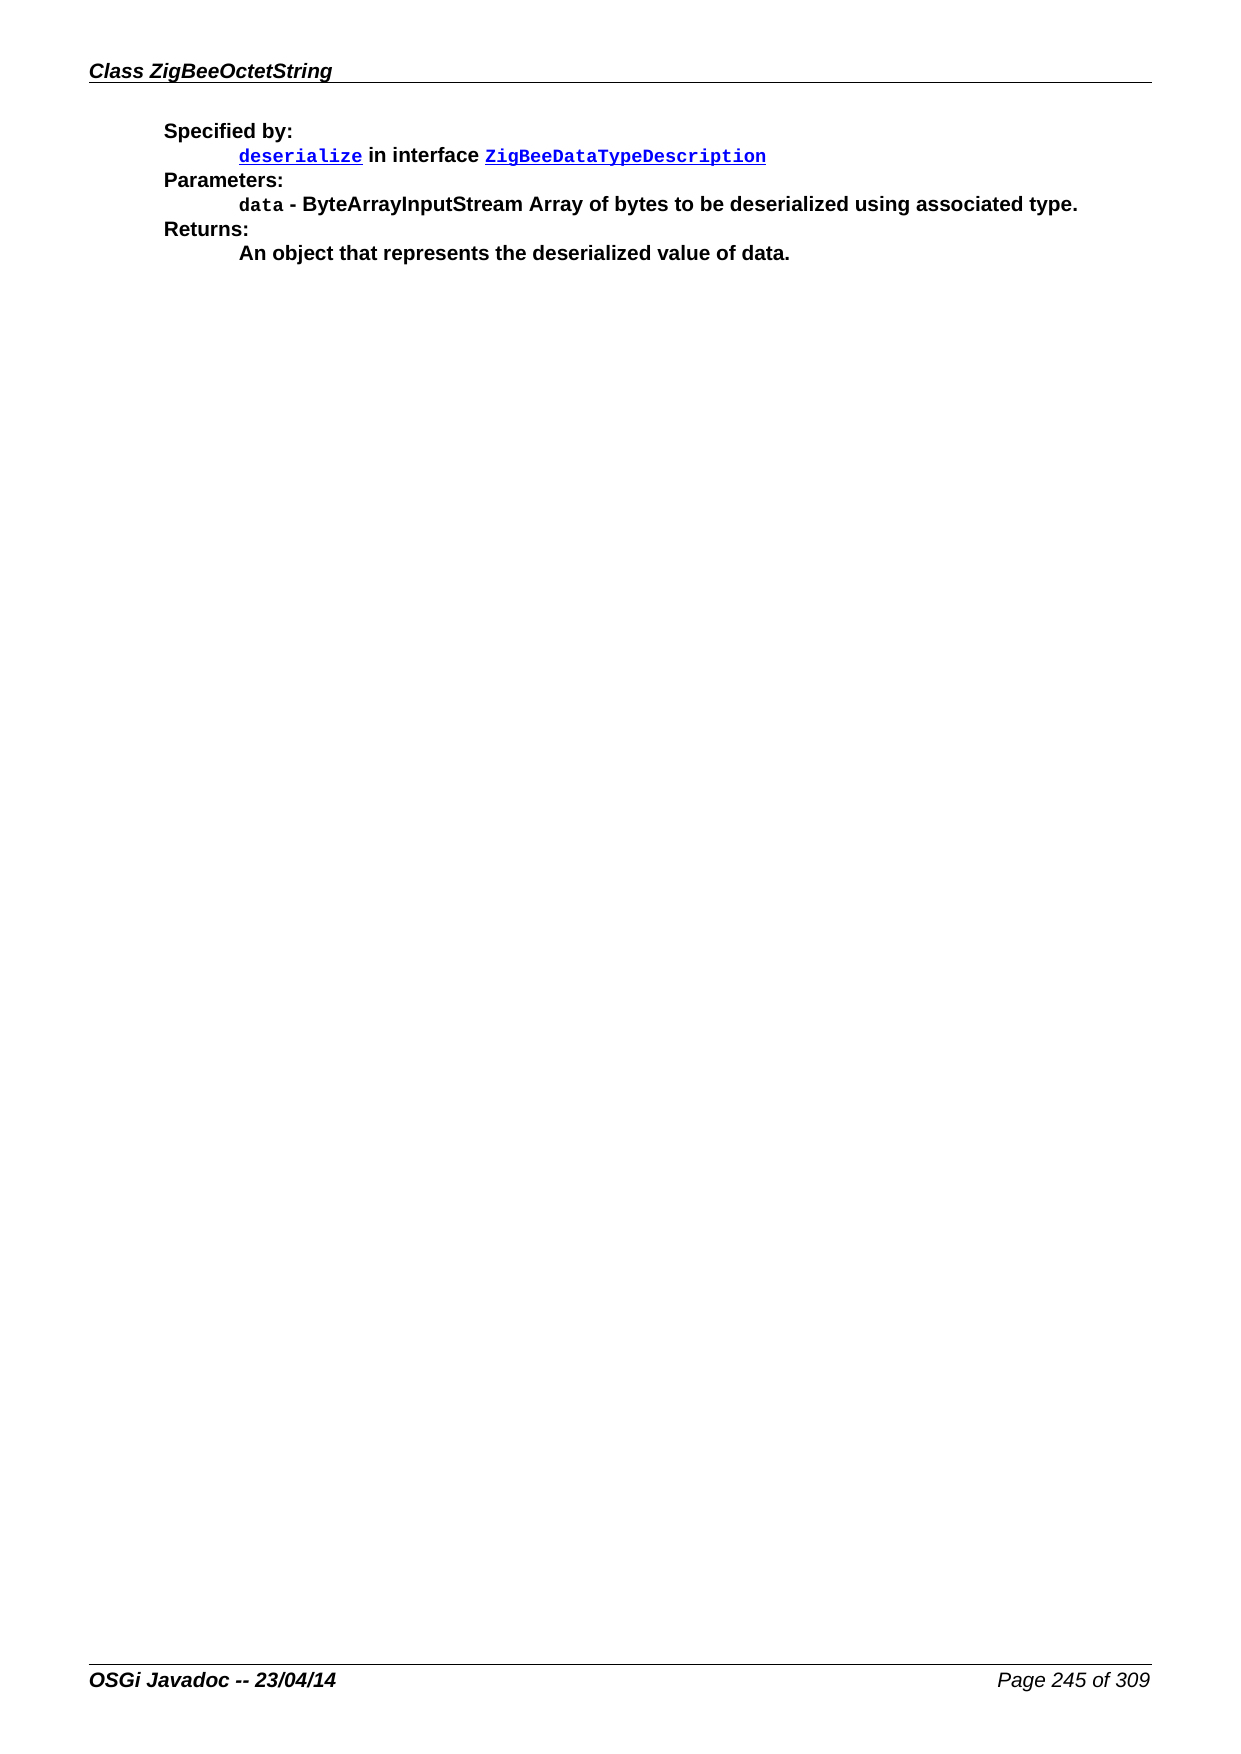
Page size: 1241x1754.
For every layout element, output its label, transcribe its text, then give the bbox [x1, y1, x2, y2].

text Parameters: [163, 168, 1152, 192]
text data - ByteArrayInputStream Array of bytes to be deserialized using associated type. [238, 192, 1152, 217]
text Specified by: [163, 118, 1152, 142]
text An object that represents the deserialized value of data. [238, 241, 1152, 265]
text Returns: [163, 217, 1152, 241]
text deserialize in interface ZigBeeDataTypeDescription [238, 142, 1152, 168]
